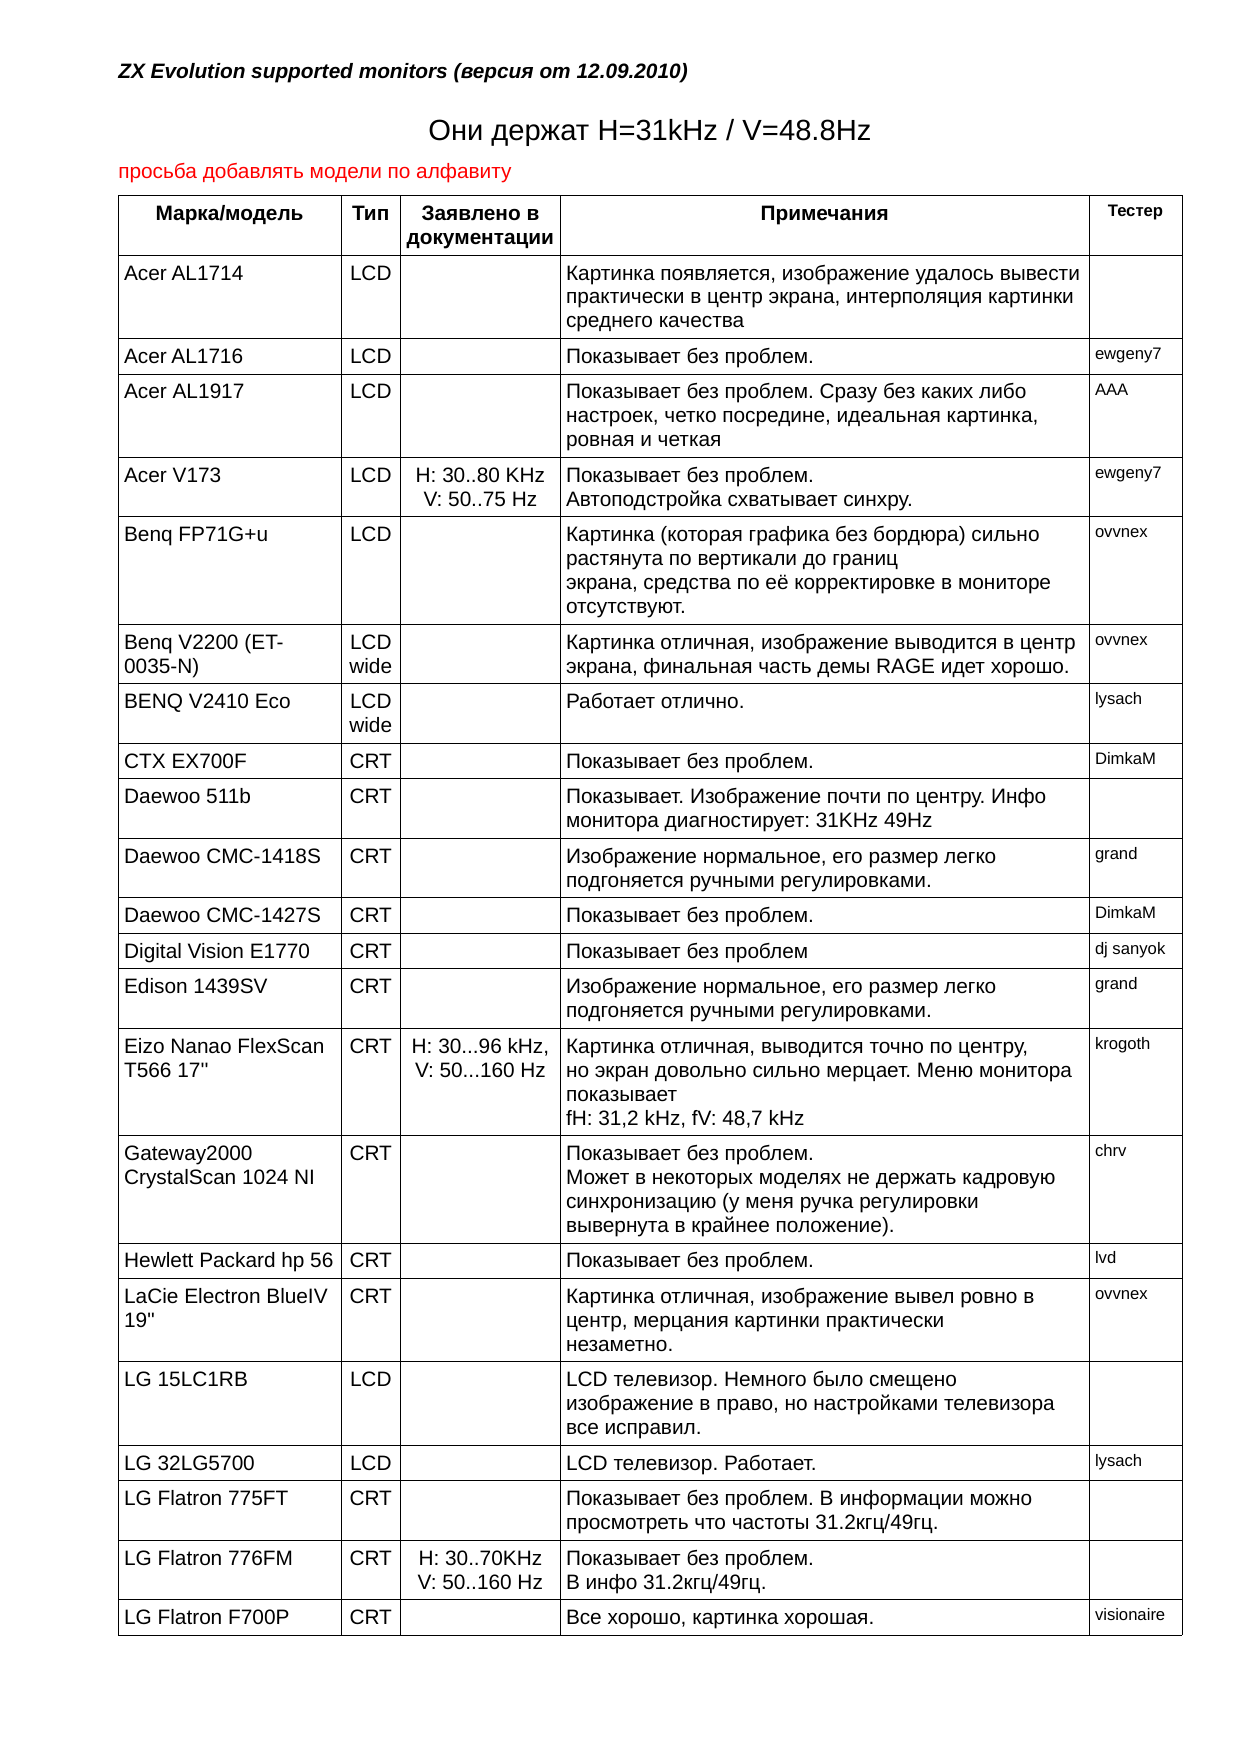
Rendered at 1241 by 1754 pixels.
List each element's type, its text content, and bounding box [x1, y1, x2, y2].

table_cell CRT [342, 898, 400, 933]
table_cell [1090, 1541, 1182, 1599]
table_cell LCD [342, 458, 400, 516]
table_cell CRT [342, 1029, 400, 1135]
table_cell CRT [342, 1244, 400, 1278]
table_cell LCD телевизор. Работает. [561, 1446, 1089, 1480]
table_cell [401, 684, 560, 743]
table_cell [401, 1136, 560, 1242]
table_cell [401, 1244, 560, 1278]
table_header Заявлено в документации [401, 196, 560, 254]
table_cell grand [1090, 839, 1182, 897]
table_cell LCD [342, 1362, 400, 1445]
table_cell [401, 1600, 560, 1635]
table_cell LCD [342, 517, 400, 624]
table_cell Daewoo 511b [119, 779, 341, 838]
table_cell ewgeny7 [1090, 458, 1182, 516]
table_cell LCD [342, 1446, 400, 1480]
table_cell Benq V2200 (ET-0035-N) [119, 625, 341, 683]
table_cell Gateway2000 CrystalScan 1024 NI [119, 1136, 341, 1242]
table_cell LG 15LC1RB [119, 1362, 341, 1445]
table_cell Показывает без проблем. В инфо 31.2кгц/49гц. [561, 1541, 1089, 1599]
table_cell ovvnex [1090, 625, 1182, 683]
table_cell Показывает без проблем. Сразу без каких либо настроек, четко посредине, идеальная картинка, ровная и четкая [561, 375, 1089, 457]
table_cell Показывает без проблем. [561, 744, 1089, 778]
table_cell Картинка отличная, выводится точно по центру, но экран довольно сильно мерцает. Меню монитора показывает fH: 31,2 kHz, fV: 48,7 kHz [561, 1029, 1089, 1135]
table_cell ewgeny7 [1090, 339, 1182, 373]
table_cell CRT [342, 1279, 400, 1361]
table_cell [401, 969, 560, 1028]
table_cell DimkaM [1090, 744, 1182, 778]
table_cell Все хорошо, картинка хорошая. [561, 1600, 1089, 1635]
table_cell Показывает без проблем. [561, 1244, 1089, 1278]
table_cell [401, 1446, 560, 1480]
table_cell chrv [1090, 1136, 1182, 1242]
table_cell lvd [1090, 1244, 1182, 1278]
table_cell Acer AL1917 [119, 375, 341, 457]
table_cell [401, 1481, 560, 1540]
table_cell [401, 934, 560, 968]
table_cell CRT [342, 1541, 400, 1599]
text просьба добавлять модели по алфавиту [118, 158, 1181, 182]
table_cell Показывает без проблем. [561, 898, 1089, 933]
table_cell CRT [342, 1481, 400, 1540]
table_cell ovvnex [1090, 517, 1182, 624]
table_cell Daewoo CMC-1427S [119, 898, 341, 933]
table_cell [401, 1279, 560, 1361]
table_cell CTX EX700F [119, 744, 341, 778]
table_cell dj sanyok [1090, 934, 1182, 968]
table_cell visionaire [1090, 1600, 1182, 1635]
table_header Тип [342, 196, 400, 254]
table_cell Acer AL1714 [119, 256, 341, 338]
table_cell [401, 375, 560, 457]
table_cell BENQ V2410 Eco [119, 684, 341, 743]
table_cell AAA [1090, 375, 1182, 457]
text Они держат H=31kHz / V=48.8Hz [118, 112, 1181, 146]
table_cell H: 30..70KHz V: 50..160 Hz [401, 1541, 560, 1599]
table_cell LG Flatron 776FM [119, 1541, 341, 1599]
table_cell LCD телевизор. Немного было смещено изображение в право, но настройками телевизора все исправил. [561, 1362, 1089, 1445]
table_cell CRT [342, 1136, 400, 1242]
table_cell LG 32LG5700 [119, 1446, 341, 1480]
table_cell Картинка отличная, изображение вывел ровно в центр, мерцания картинки практически незаметно. [561, 1279, 1089, 1361]
table_cell Digital Vision E1770 [119, 934, 341, 968]
table_cell [401, 256, 560, 338]
table_cell CRT [342, 1600, 400, 1635]
table_cell CRT [342, 934, 400, 968]
table_header Примечания [561, 196, 1089, 254]
table_cell Показывает без проблем. Может в некоторых моделях не держать кадровую синхронизацию (у меня ручка регулировки вывернута в крайнее положение). [561, 1136, 1089, 1242]
table_cell Картинка отличная, изображение выводится в центр экрана, финальная часть демы RAGE идет хорошо. [561, 625, 1089, 683]
table_cell [401, 1362, 560, 1445]
table_cell Acer V173 [119, 458, 341, 516]
table_cell [401, 339, 560, 373]
table_cell Показывает без проблем. Автоподстройка схватывает синхру. [561, 458, 1089, 516]
table_cell Hewlett Packard hp 56 [119, 1244, 341, 1278]
table_cell [401, 517, 560, 624]
table_cell [1090, 256, 1182, 338]
table_cell [401, 779, 560, 838]
table_cell CRT [342, 969, 400, 1028]
table_cell [401, 898, 560, 933]
table_cell Показывает без проблем. [561, 339, 1089, 373]
table_cell Работает отлично. [561, 684, 1089, 743]
table_header Марка/модель [119, 196, 341, 254]
table_cell DimkaM [1090, 898, 1182, 933]
table_cell H: 30...96 kHz, V: 50...160 Hz [401, 1029, 560, 1135]
table_cell [401, 744, 560, 778]
table_cell grand [1090, 969, 1182, 1028]
table_cell CRT [342, 744, 400, 778]
table_cell [1090, 1362, 1182, 1445]
table_cell H: 30..80 KHz V: 50..75 Hz [401, 458, 560, 516]
table_cell [1090, 1481, 1182, 1540]
table_cell Показывает. Изображение почти по центру. Инфо монитора диагностирует: 31KHz 49Hz [561, 779, 1089, 838]
table_cell LaCie Electron BlueIV 19" [119, 1279, 341, 1361]
table_cell LCD wide [342, 684, 400, 743]
table_cell lysach [1090, 1446, 1182, 1480]
table_cell LCD wide [342, 625, 400, 683]
table_cell LCD [342, 256, 400, 338]
table_cell [401, 839, 560, 897]
table_cell krogoth [1090, 1029, 1182, 1135]
table_cell [1090, 779, 1182, 838]
table_cell ovvnex [1090, 1279, 1182, 1361]
table_cell Показывает без проблем. В информации можно просмотреть что частоты 31.2кгц/49гц. [561, 1481, 1089, 1540]
table_cell Benq FP71G+u [119, 517, 341, 624]
table_cell Изображение нормальное, его размер легко подгоняется ручными регулировками. [561, 839, 1089, 897]
table_cell lysach [1090, 684, 1182, 743]
table_cell Eizo Nanao FlexScan T566 17'' [119, 1029, 341, 1135]
table_cell Показывает без проблем [561, 934, 1089, 968]
table_cell Картинка (которая графика без бордюра) сильно растянута по вертикали до границ экрана, средства по её корректировке в мониторе отсутствуют. [561, 517, 1089, 624]
table_cell LCD [342, 339, 400, 373]
table_cell [401, 625, 560, 683]
table_cell Daewoo CMC-1418S [119, 839, 341, 897]
table_cell Изображение нормальное, его размер легко подгоняется ручными регулировками. [561, 969, 1089, 1028]
table_cell Картинка появляется, изображение удалось вывести практически в центр экрана, интерполяция картинки среднего качества [561, 256, 1089, 338]
table_cell Acer AL1716 [119, 339, 341, 373]
table_header Тестер [1090, 196, 1182, 254]
table_cell Edison 1439SV [119, 969, 341, 1028]
table_cell LCD [342, 375, 400, 457]
table_cell CRT [342, 779, 400, 838]
table_cell LG Flatron 775FT [119, 1481, 341, 1540]
table_cell LG Flatron F700P [119, 1600, 341, 1635]
table_cell CRT [342, 839, 400, 897]
